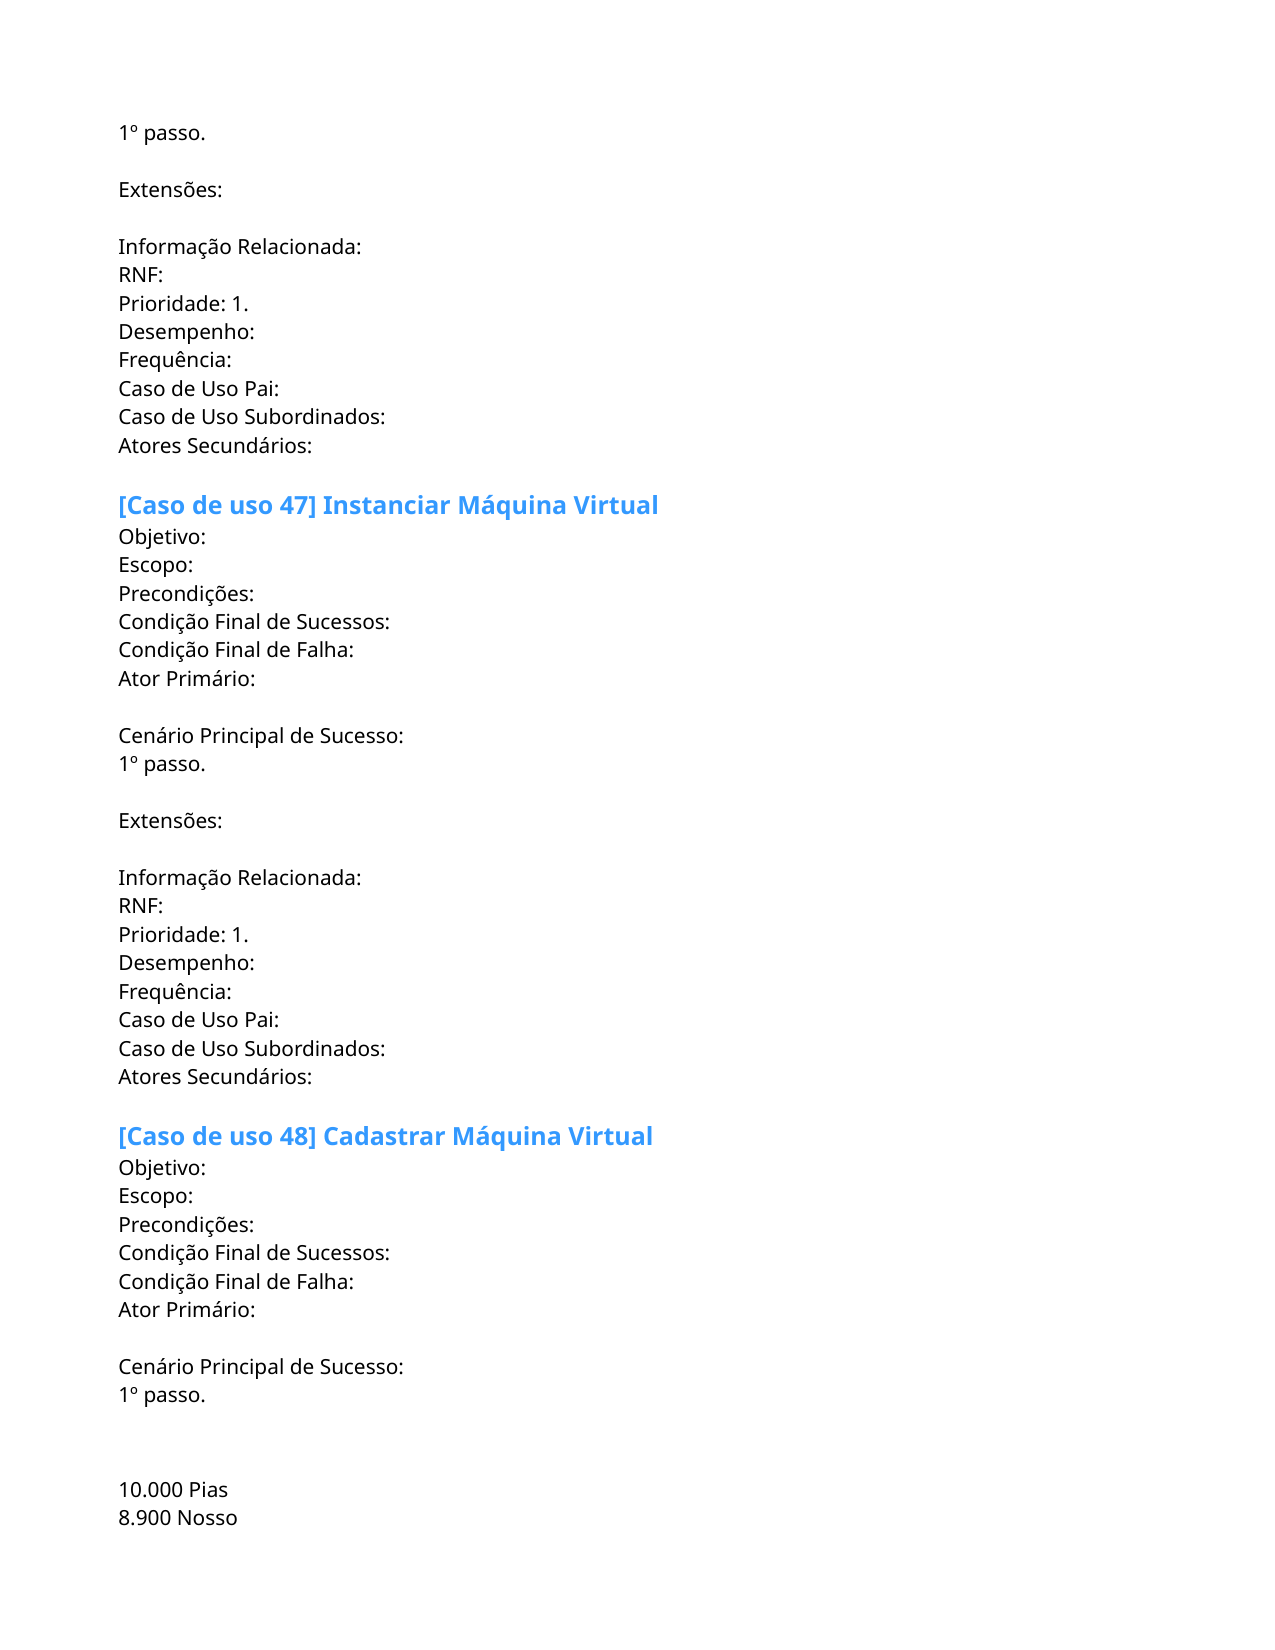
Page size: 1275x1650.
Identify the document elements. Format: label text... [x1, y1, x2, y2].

text Atores Secundários: [118, 1062, 1157, 1091]
text Extensões: [118, 806, 1157, 835]
text Caso de Uso Pai: [118, 374, 1157, 402]
text Frequência: [118, 977, 1157, 1005]
text [Caso de uso 47] Instanciar Máquina Virtual [118, 488, 1157, 522]
text RNF: [118, 892, 1157, 920]
text Objetivo: [118, 522, 1157, 550]
text 1º passo. [118, 1381, 1157, 1409]
text Atores Secundários: [118, 431, 1157, 459]
text Escopo: [118, 550, 1157, 579]
text RNF: [118, 260, 1157, 289]
text Ator Primário: [118, 1295, 1157, 1324]
text Prioridade: 1. [118, 289, 1157, 317]
text Desempenho: [118, 948, 1157, 977]
text Extensões: [118, 175, 1157, 203]
text Informação Relacionada: [118, 863, 1157, 892]
text Cenário Principal de Sucesso: [118, 1352, 1157, 1381]
text 1º passo. [118, 749, 1157, 778]
text Condição Final de Sucessos: [118, 1238, 1157, 1267]
text Condição Final de Sucessos: [118, 607, 1157, 636]
text [Caso de uso 48] Cadastrar Máquina Virtual [118, 1119, 1157, 1153]
text Caso de Uso Pai: [118, 1005, 1157, 1034]
text Condição Final de Falha: [118, 1267, 1157, 1295]
text Desempenho: [118, 317, 1157, 346]
text Caso de Uso Subordinados: [118, 402, 1157, 431]
text Escopo: [118, 1182, 1157, 1210]
text Informação Relacionada: [118, 232, 1157, 260]
text Condição Final de Falha: [118, 636, 1157, 664]
text 1º passo. [118, 118, 1157, 147]
text Frequência: [118, 346, 1157, 374]
text Precondições: [118, 1210, 1157, 1238]
text Caso de Uso Subordinados: [118, 1034, 1157, 1062]
text Objetivo: [118, 1153, 1157, 1182]
text Precondições: [118, 579, 1157, 607]
text Ator Primário: [118, 664, 1157, 692]
text Prioridade: 1. [118, 920, 1157, 948]
text Cenário Principal de Sucesso: [118, 721, 1157, 749]
